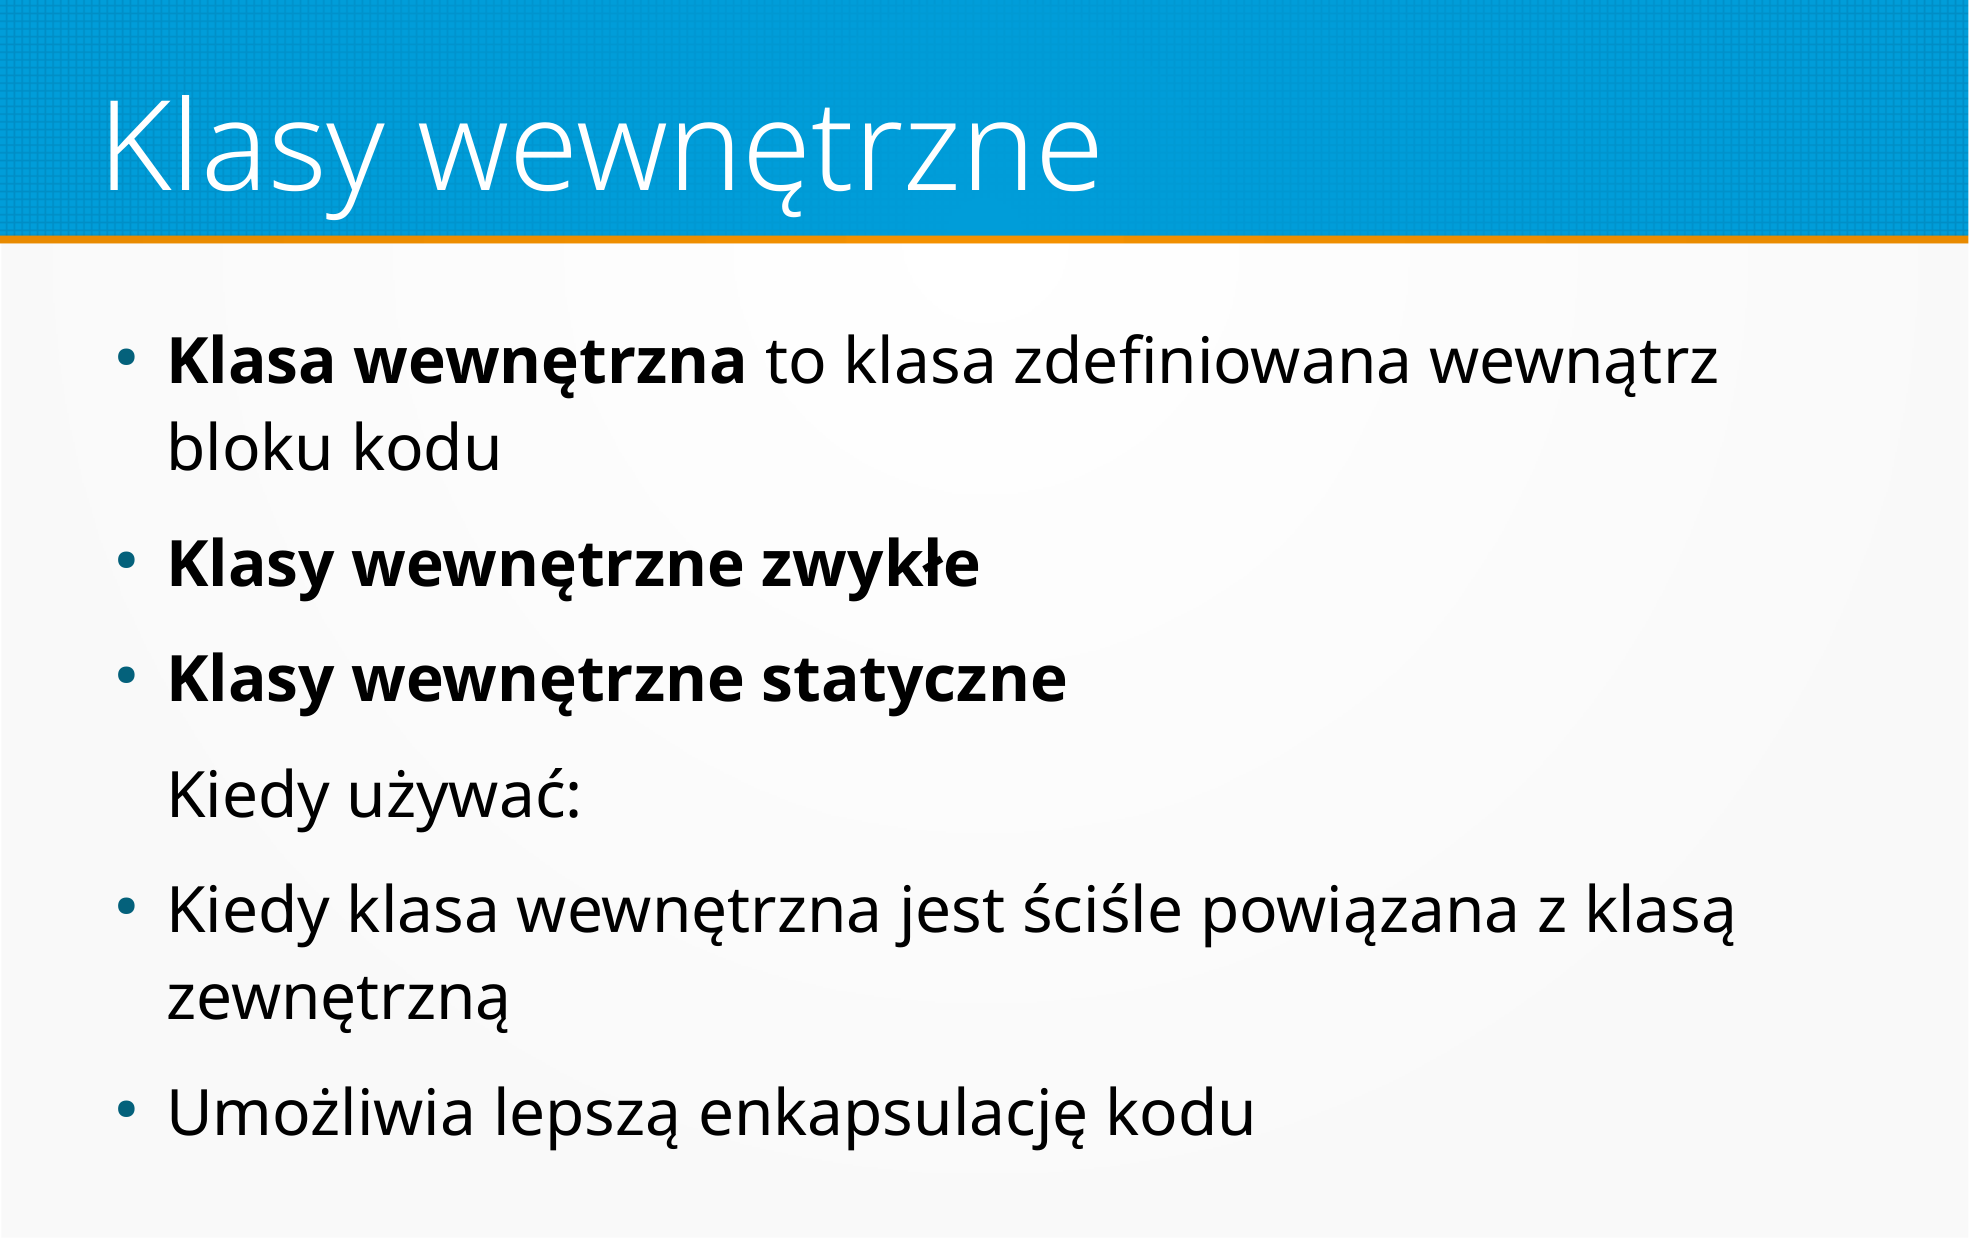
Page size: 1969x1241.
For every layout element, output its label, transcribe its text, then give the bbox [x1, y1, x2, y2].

list Klasa wewnętrzna to klasa zdefiniowana wewnątrz bloku kodu Klasy wewnętrzne zwykłe Klasy wewnętrzne statyczne Kiedy używać: Kiedy klasa wewnętrzna jest ściśle powiązana z klasą zewnętrzną Umożliwia lepszą enkapsulację kodu [98, 315, 1861, 1156]
picture [0, 236, 1969, 1241]
title Klasy wewnętrzne [98, 19, 1870, 227]
